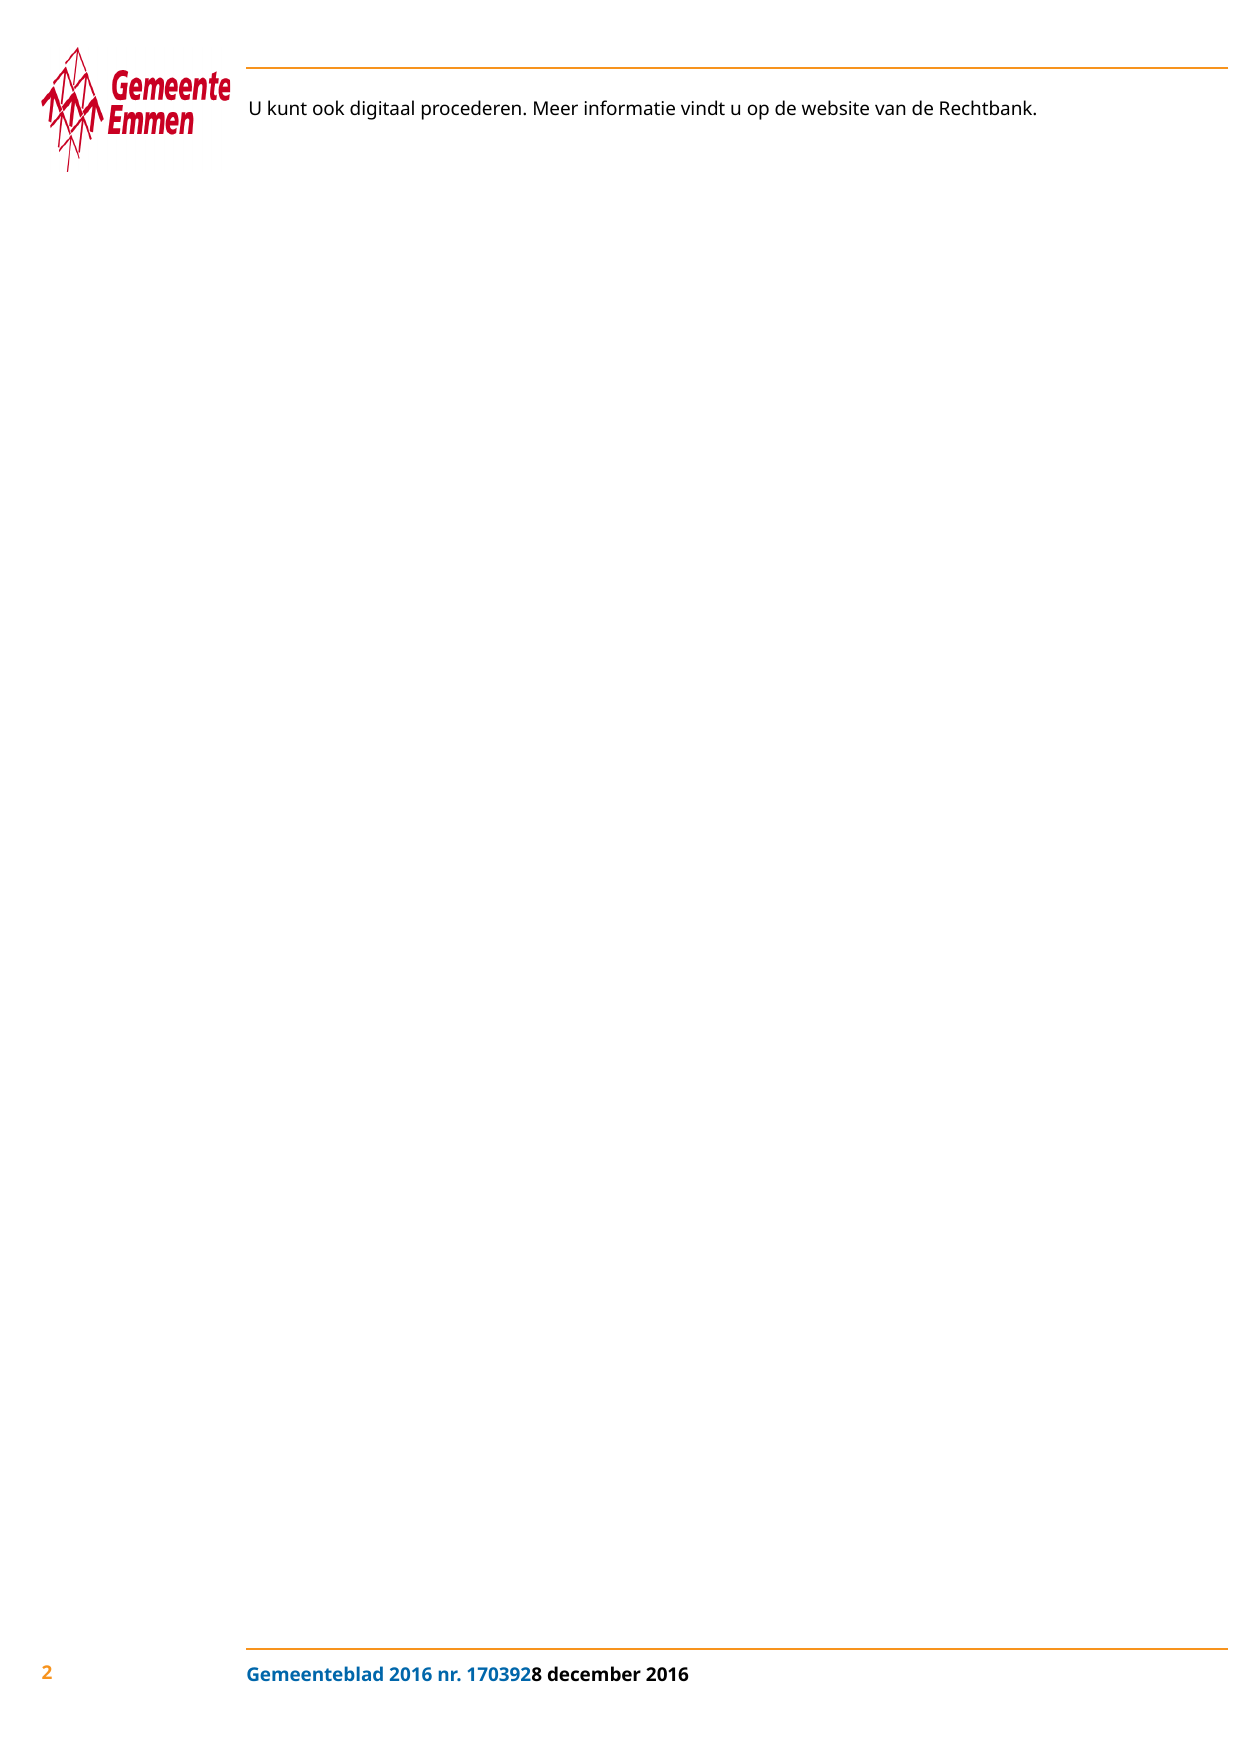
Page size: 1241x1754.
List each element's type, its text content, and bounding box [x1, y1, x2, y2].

text U kunt ook digitaal procederen. Meer informatie vindt u op de website van de Rechtbank. [248, 95, 1152, 121]
picture [41, 47, 231, 172]
